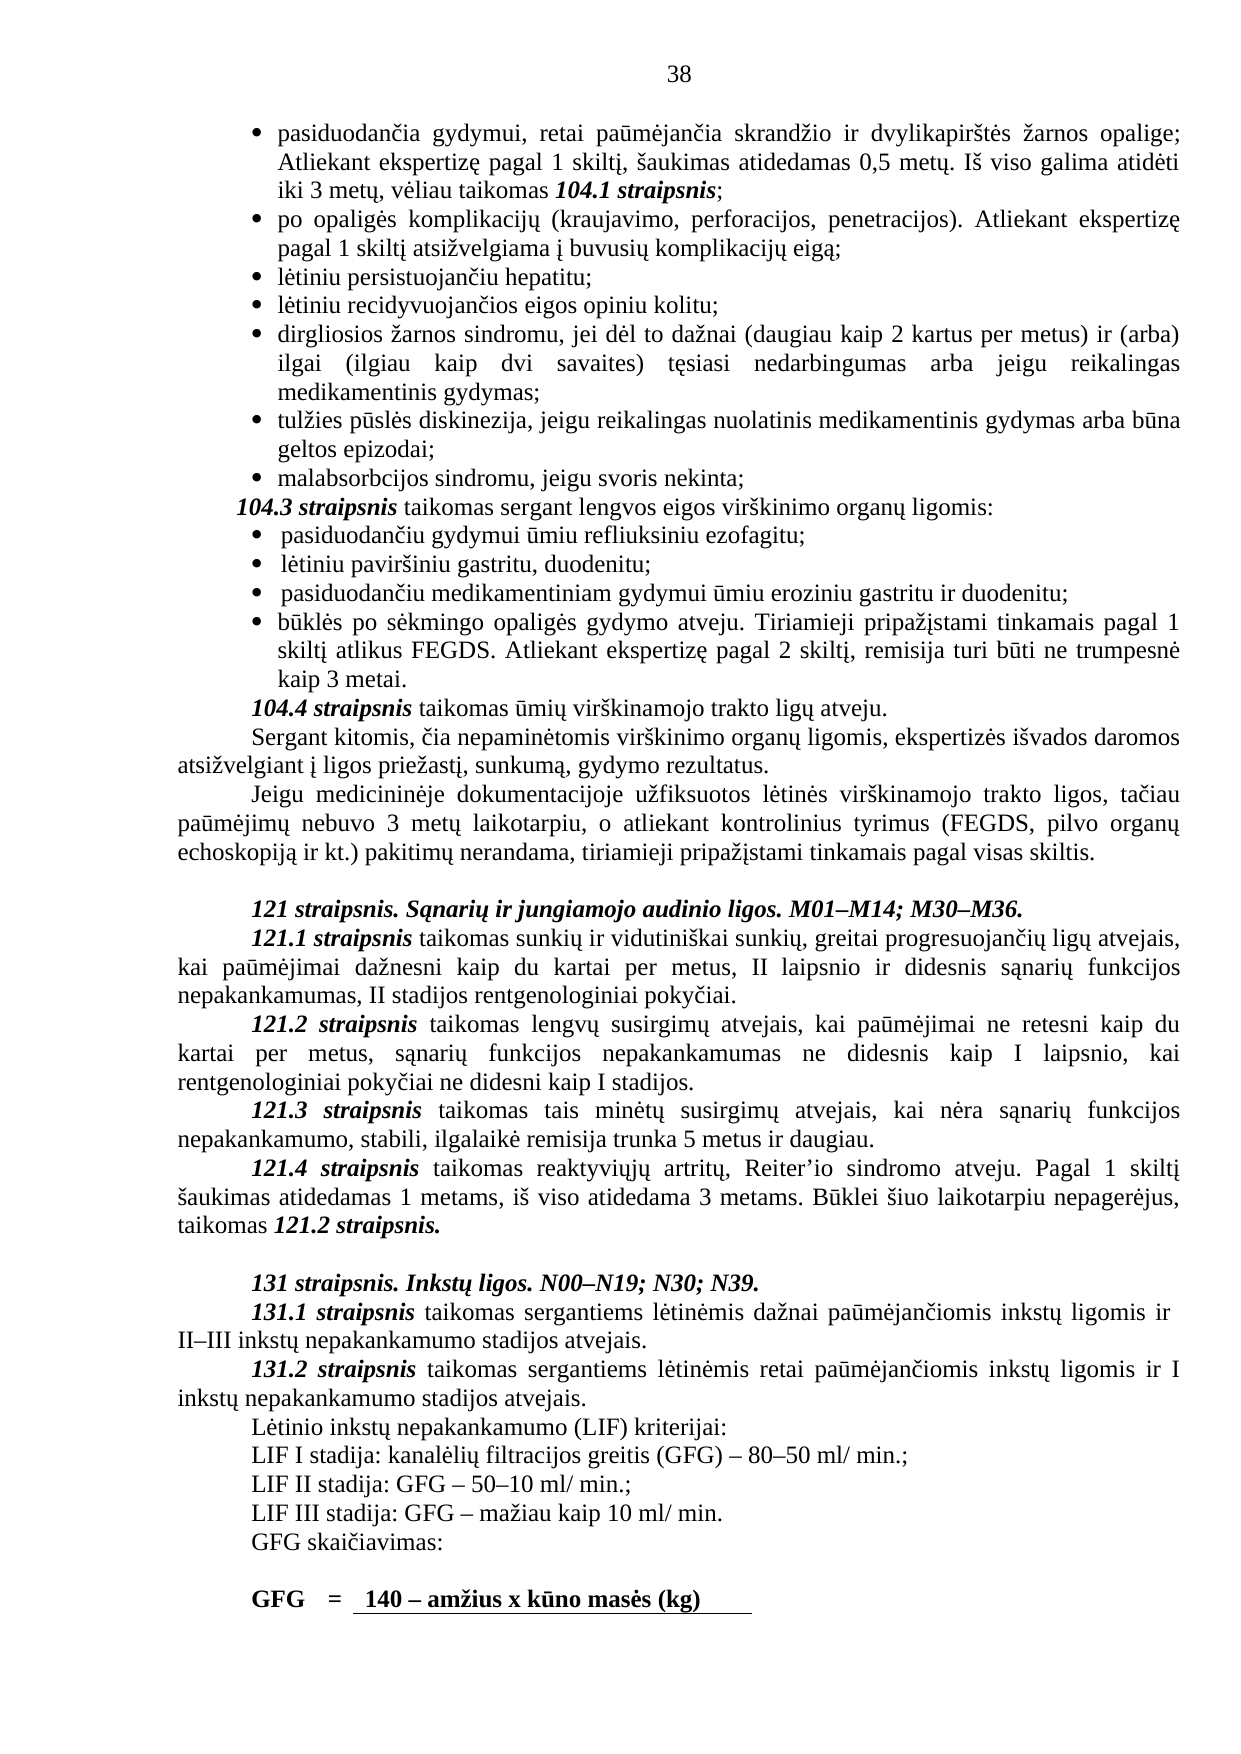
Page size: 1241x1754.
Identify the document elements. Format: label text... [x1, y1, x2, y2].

list pasiduodančia gydymui, retai paūmėjančia skrandžio ir dvylikapirštės žarnos opalige; Atliekant ekspertizę pagal 1 skiltį, šaukimas atidedamas 0,5 metų. Iš viso galima atidėti iki 3 metų, vėliau taikomas 104.1 straipsnis; [252, 118, 1181, 204]
table_header 140 – amžius x kūno masės (kg) [353, 1584, 752, 1613]
list dirgliosios žarnos sindromu, jei dėl to dažnai (daugiau kaip 2 kartus per metus) ir (arba) ilgai (ilgiau kaip dvi savaites) tęsiasi nedarbingumas arba jeigu reikalingas medikamentinis gydymas; [252, 319, 1181, 406]
list tulžies pūslės diskinezija, jeigu reikalingas nuolatinis medikamentinis gydymas arba būna geltos epizodai; [252, 406, 1181, 463]
text 121.2 straipsnis taikomas lengvų susirgimų atvejais, kai paūmėjimai ne retesni kaip du kartai per metus, sąnarių funkcijos nepakankamumas ne didesnis kaip I laipsnio, kai rentgenologiniai pokyčiai ne didesni kaip I stadijos. [177, 1009, 1181, 1096]
text 131 straipsnis. Inkstų ligos. N00–N19; N30; N39. [177, 1268, 1181, 1297]
list lėtiniu persistuojančiu hepatitu; [252, 262, 1181, 291]
text Sergant kitomis, čia nepaminėtomis virškinimo organų ligomis, ekspertizės išvados daromos atsižvelgiant į ligos priežastį, sunkumą, gydymo rezultatus. [177, 722, 1181, 779]
text 131.2 straipsnis taikomas sergantiems lėtinėmis retai paūmėjančiomis inkstų ligomis ir I inkstų nepakankamumo stadijos atvejais. [177, 1354, 1181, 1412]
text Lėtinio inkstų nepakankamumo (LIF) kriterijai: [177, 1412, 1181, 1441]
text Jeigu medicininėje dokumentacijoje užfiksuotos lėtinės virškinamojo trakto ligos, tačiau paūmėjimų nebuvo 3 metų laikotarpiu, o atliekant kontrolinius tyrimus (FEGDS, pilvo organų echoskopiją ir kt.) pakitimų nerandama, tiriamieji pripažįstami tinkamais pagal visas skiltis. [177, 779, 1181, 866]
text 131.1 straipsnis taikomas sergantiems lėtinėmis dažnai paūmėjančiomis inkstų ligomis ir II–III inkstų nepakankamumo stadijos atvejais. [177, 1297, 1181, 1354]
text LIF III stadija: GFG – mažiau kaip 10 ml/ min. [177, 1498, 1181, 1527]
list lėtiniu paviršiniu gastritu, duodenitu; [252, 549, 1181, 578]
list malabsorbcijos sindromu, jeigu svoris nekinta; [252, 463, 1181, 492]
table_header = [316, 1584, 353, 1613]
list lėtiniu recidyvuojančios eigos opiniu kolitu; [252, 291, 1181, 319]
list pasiduodančiu medikamentiniam gydymui ūmiu eroziniu gastritu ir duodenitu; [252, 578, 1181, 607]
list pasiduodančiu gydymui ūmiu refliuksiniu ezofagitu; [252, 521, 1181, 549]
list po opaligės komplikacijų (kraujavimo, perforacijos, penetracijos). Atliekant ekspertizę pagal 1 skiltį atsižvelgiama į buvusių komplikacijų eigą; [252, 204, 1181, 262]
text 121 straipsnis. Sąnarių ir jungiamojo audinio ligos. M01–M14; M30–M36. [177, 894, 1181, 923]
text 104.4 straipsnis taikomas ūmių virškinamojo trakto ligų atveju. [177, 693, 1181, 722]
text 121.1 straipsnis taikomas sunkių ir vidutiniškai sunkių, greitai progresuojančių ligų atvejais, kai paūmėjimai dažnesni kaip du kartai per metus, II laipsnio ir didesnis sąnarių funkcijos nepakankamumas, II stadijos rentgenologiniai pokyčiai. [177, 923, 1181, 1009]
text GFG skaičiavimas: [177, 1527, 1181, 1556]
table_header GFG [166, 1584, 316, 1613]
text 121.4 straipsnis taikomas reaktyviųjų artritų, Reiter’io sindromo atveju. Pagal 1 skiltį šaukimas atidedamas 1 metams, iš viso atidedama 3 metams. Būklei šiuo laikotarpiu nepagerėjus, taikomas 121.2 straipsnis. [177, 1153, 1181, 1239]
text LIF I stadija: kanalėlių filtracijos greitis (GFG) – 80–50 ml/ min.; [177, 1441, 1181, 1469]
text LIF II stadija: GFG – 50–10 ml/ min.; [177, 1469, 1181, 1498]
list būklės po sėkmingo opaligės gydymo atveju. Tiriamieji pripažįstami tinkamais pagal 1 skiltį atlikus FEGDS. Atliekant ekspertizę pagal 2 skiltį, remisija turi būti ne trumpesnė kaip 3 metai. [252, 607, 1181, 693]
text 121.3 straipsnis taikomas tais minėtų susirgimų atvejais, kai nėra sąnarių funkcijos nepakankamumo, stabili, ilgalaikė remisija trunka 5 metus ir daugiau. [177, 1096, 1181, 1153]
text 104.3 straipsnis taikomas sergant lengvos eigos virškinimo organų ligomis: [162, 492, 1181, 521]
